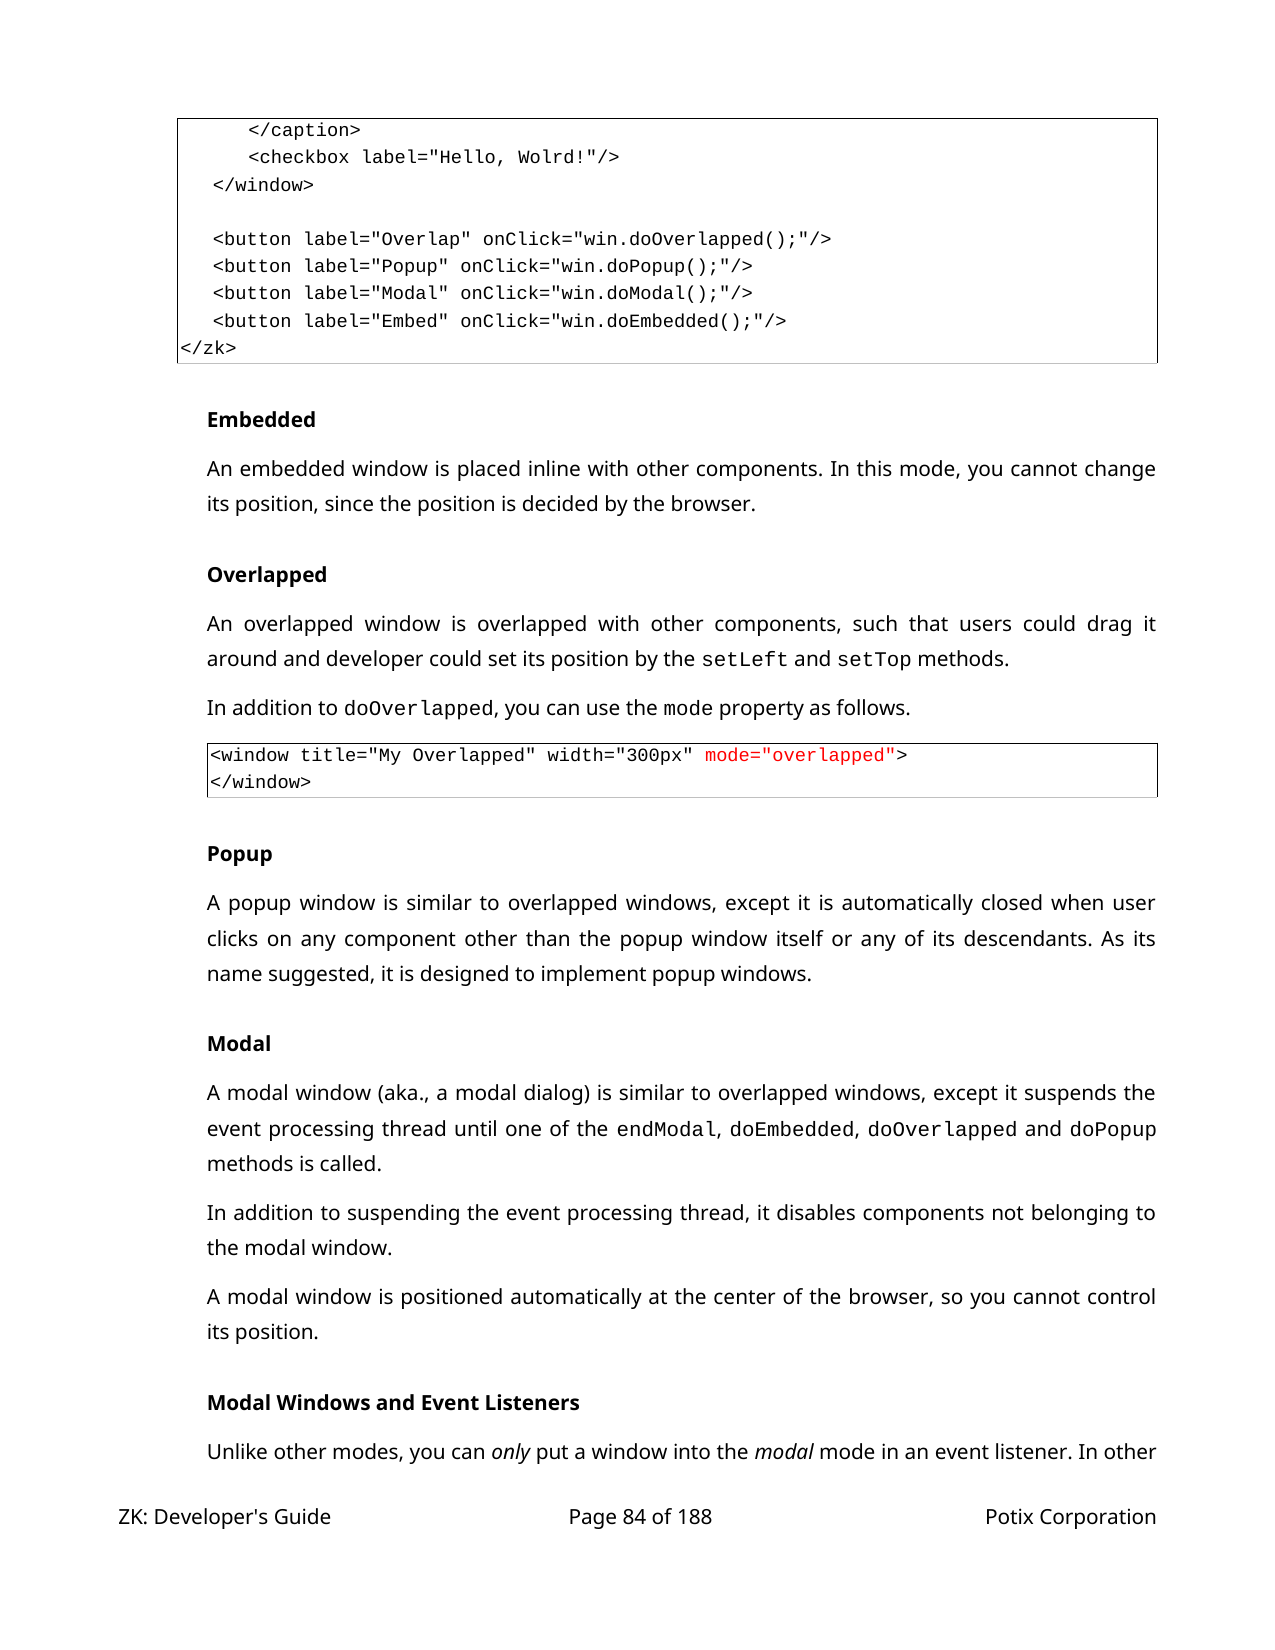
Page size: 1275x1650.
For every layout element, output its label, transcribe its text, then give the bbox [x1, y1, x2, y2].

subtitle Modal Windows and Event Listeners [207, 1388, 1157, 1416]
text An embedded window is placed inline with other components. In this mode, you cannot change its position, since the position is decided by the browser. [207, 454, 1157, 518]
text </window> [178, 172, 1157, 197]
subtitle Popup [207, 839, 1157, 868]
text <checkbox label="Hello, Wolrd!"/> [178, 145, 1157, 169]
text <button label="Overlap" onClick="win.doOverlapped();"/> [178, 227, 1157, 251]
text </window> [208, 770, 1157, 797]
text A modal window (aka., a modal dialog) is similar to overlapped windows, except it suspends the event processing thread until one of the endModal, doEmbedded, doOverlapped and doPopup methods is called. [207, 1078, 1157, 1177]
text An overlapped window is overlapped with other components, such that users could drag it around and developer could set its position by the setLeft and setTop methods. [207, 609, 1157, 673]
text In addition to suspending the event processing thread, it disables components not belonging to the modal window. [207, 1198, 1157, 1261]
text <button label="Embed" onClick="win.doEmbedded();"/> [178, 308, 1157, 333]
text </caption> [178, 119, 1157, 142]
text In addition to doOverlapped, you can use the mode property as follows. [207, 693, 1157, 722]
subtitle Embedded [207, 405, 1157, 434]
text </zk> [178, 336, 1157, 363]
subtitle Overlapped [207, 560, 1157, 588]
text <button label="Popup" onClick="win.doPopup();"/> [178, 254, 1157, 278]
text <window title="My Overlapped" width="300px" mode="overlapped"> [208, 744, 1157, 767]
text Unlike other modes, you can only put a window into the modal mode in an event listener. In other [207, 1437, 1157, 1465]
text <button label="Modal" onClick="win.doModal();"/> [178, 281, 1157, 306]
text A popup window is similar to overlapped windows, except it is automatically closed when user clicks on any component other than the popup window itself or any of its descendants. As its name suggested, it is designed to implement popup windows. [207, 888, 1157, 987]
text A modal window is positioned automatically at the center of the browser, so you cannot control its position. [207, 1282, 1157, 1346]
subtitle Modal [207, 1029, 1157, 1058]
